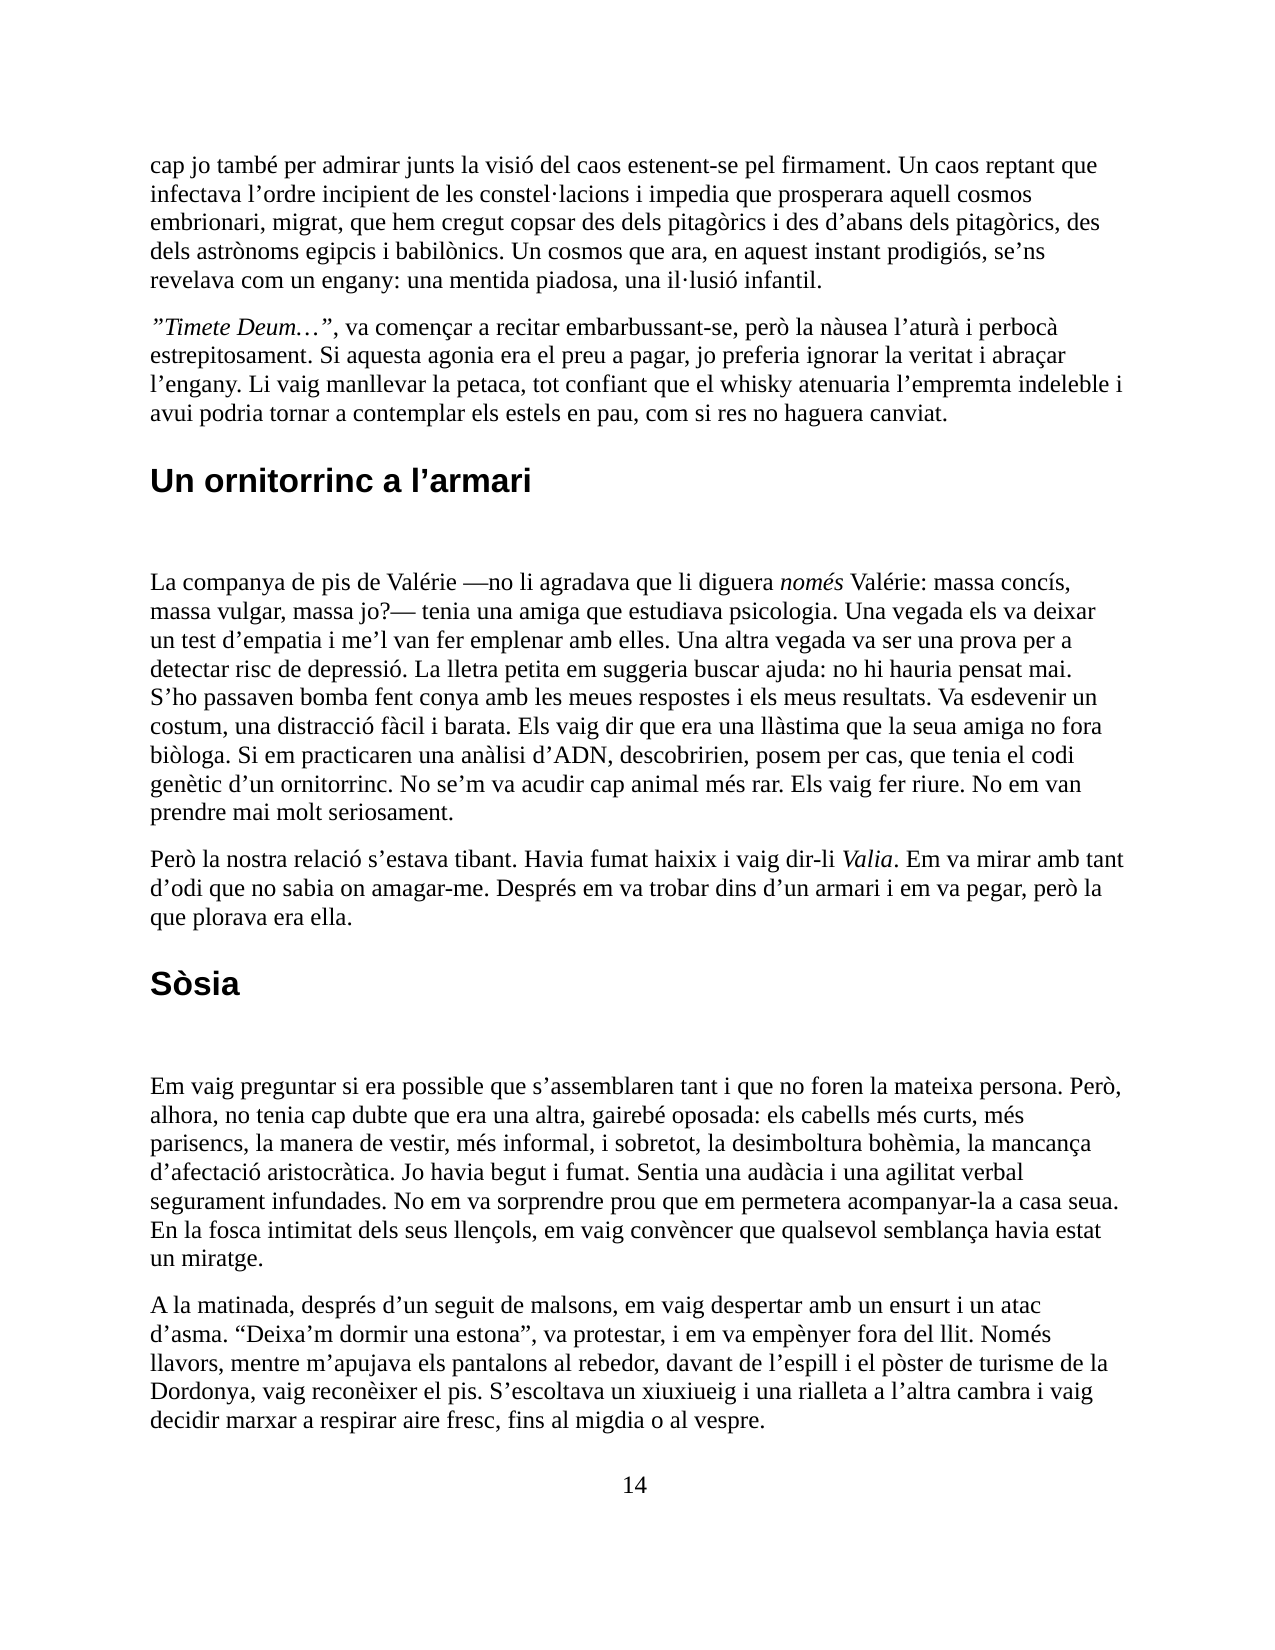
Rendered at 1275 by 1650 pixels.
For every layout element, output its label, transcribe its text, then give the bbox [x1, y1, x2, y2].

text cap jo també per admirar junts la visió del caos estenent-se pel firmament. Un caos reptant que infectava l’ordre incipient de les constel·lacions i impedia que prosperara aquell cosmos embrionari, migrat, que hem cregut copsar des dels pitagòrics i des d’abans dels pitagòrics, des dels astrònoms egipcis i babilònics. Un cosmos que ara, en aquest instant prodigiós, se’ns revelava com un engany: una mentida piadosa, una il·lusió infantil. [150, 150, 1125, 294]
text A la matinada, després d’un seguit de malsons, em vaig despertar amb un ensurt i un atac d’asma. “Deixa’m dormir una estona”, va protestar, i em va empènyer fora del llit. Només llavors, mentre m’apujava els pantalons al rebedor, davant de l’espill i el pòster de turisme de la Dordonya, vaig reconèixer el pis. S’escoltava un xiuxiueig i una rialleta a l’altra cambra i vaig decidir marxar a respirar aire fresc, fins al migdia o al vespre. [150, 1290, 1125, 1434]
text Em vaig preguntar si era possible que s’assemblaren tant i que no foren la mateixa persona. Però, alhora, no tenia cap dubte que era una altra, gairebé oposada: els cabells més curts, més parisencs, la manera de vestir, més informal, i sobretot, la desimboltura bohèmia, la mancança d’afectació aristocràtica. Jo havia begut i fumat. Sentia una audàcia i una agilitat verbal segurament infundades. No em va sorprendre prou que em permetera acompanyar-la a casa seua. En la fosca intimitat dels seus llençols, em vaig convèncer que qualsevol semblança havia estat un miratge. [150, 1071, 1125, 1272]
subtitle Sòsia [150, 964, 1125, 1003]
text La companya de pis de Valérie —no li agradava que li diguera només Valérie: massa concís, massa vulgar, massa jo?— tenia una amiga que estudiava psicologia. Una vegada els va deixar un test d’empatia i me’l van fer emplenar amb elles. Una altra vegada va ser una prova per a detectar risc de depressió. La lletra petita em suggeria buscar ajuda: no hi hauria pensat mai. S’ho passaven bomba fent conya amb les meues respostes i els meus resultats. Va esdevenir un costum, una distracció fàcil i barata. Els vaig dir que era una llàstima que la seua amiga no fora biòloga. Si em practicaren una anàlisi d’ADN, descobririen, posem per cas, que tenia el codi genètic d’un ornitorrinc. No se’m va acudir cap animal més rar. Els vaig fer riure. No em van prendre mai molt seriosament. [150, 567, 1125, 826]
subtitle Un ornitorrinc a l’armari [150, 461, 1125, 499]
text Però la nostra relació s’estava tibant. Havia fumat haixix i vaig dir-li Valia. Em va mirar amb tant d’odi que no sabia on amagar-me. Després em va trobar dins d’un armari i em va pegar, però la que plorava era ella. [150, 844, 1125, 930]
text ”Timete Deum…”, va començar a recitar embarbussant-se, però la nàusea l’aturà i perbocà estrepitosament. Si aquesta agonia era el preu a pagar, jo preferia ignorar la veritat i abraçar l’engany. Li vaig manllevar la petaca, tot confiant que el whisky atenuaria l’empremta indeleble i avui podria tornar a contemplar els estels en pau, com si res no haguera canviat. [150, 312, 1125, 427]
